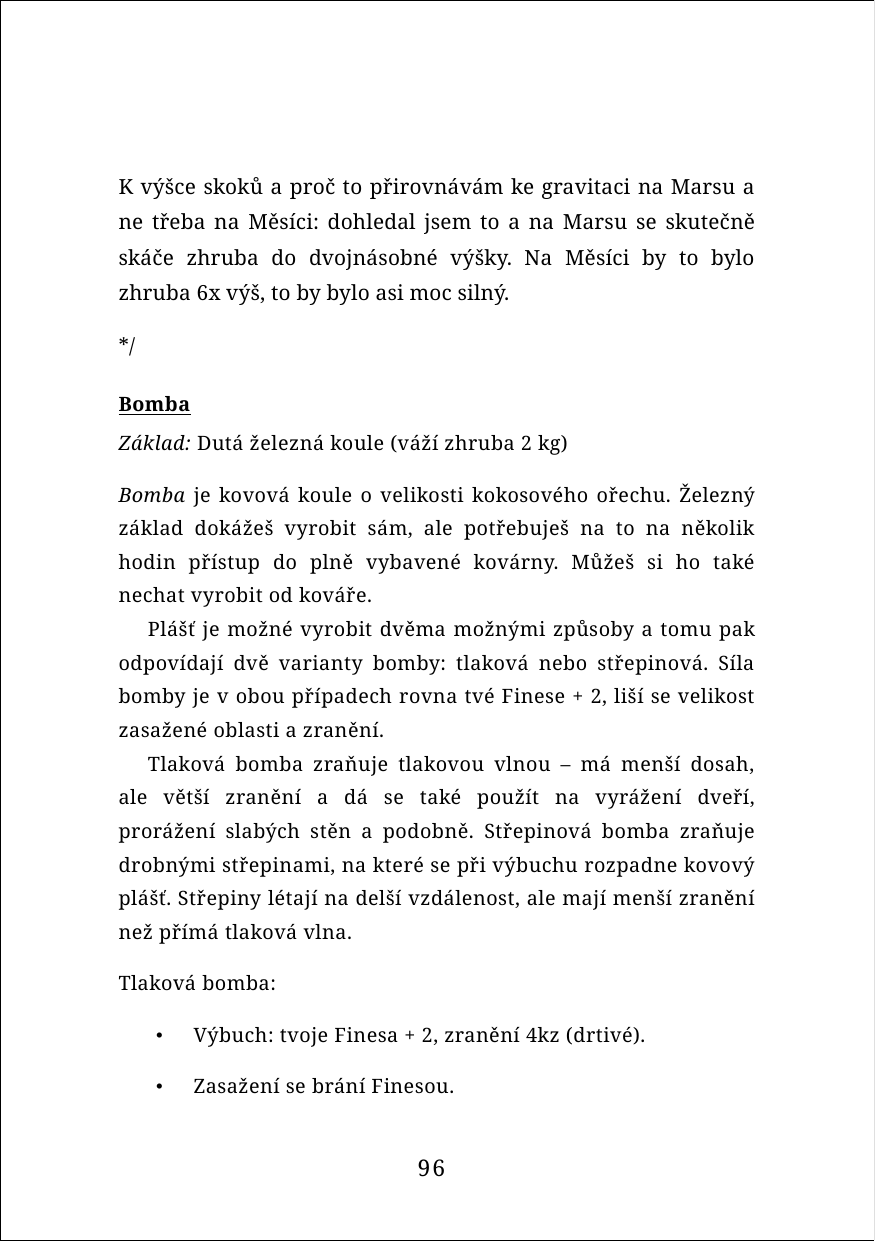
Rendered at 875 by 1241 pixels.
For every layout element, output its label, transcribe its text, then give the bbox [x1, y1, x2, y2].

text Základ: Dutá železná koule (váží zhruba 2 kg) [118, 429, 756, 456]
text Tlaková bomba: [118, 969, 756, 997]
text */ [118, 332, 756, 360]
text K výšce skoků a proč to přirovnávám ke gravitaci na Marsu a ne třeba na Měsíci: dohledal jsem to a na Marsu se skutečně skáče zhruba do dvojnásobné výšky. Na Měsíci by to bylo zhruba 6x výš, to by bylo asi moc silný. [118, 172, 756, 307]
list Výbuch: tvoje Finesa + 2, zranění 4kz (drtivé). [156, 1021, 756, 1048]
subtitle Bomba [118, 391, 756, 418]
list Zasažení se brání Finesou. [156, 1072, 756, 1099]
text Bomba je kovová koule o velikosti kokosového ořechu. Železný základ dokážeš vyrobit sám, ale potřebuješ na to na několik hodin přístup do plně vybavené kovárny. Můžeš si ho také nechat vyrobit od kováře. Plášť je možné vyrobit dvěma možnými způsoby a tomu pak odpovídají dvě varianty bomby: tlaková nebo střepinová. Síla bomby je v obou případech rovna tvé Finese + 2, liší se velikost zasažené oblasti a zranění. Tlaková bomba zraňuje tlakovou vlnou – má menší dosah, ale větší zranění a dá se také použít na vyrážení dveří, prorážení slabých stěn a podobně. Střepinová bomba zraňuje drobnými střepinami, na které se při výbuchu rozpadne kovový plášť. Střepiny létají na delší vzdálenost, ale mají menší zranění než přímá tlaková vlna. [118, 481, 756, 945]
